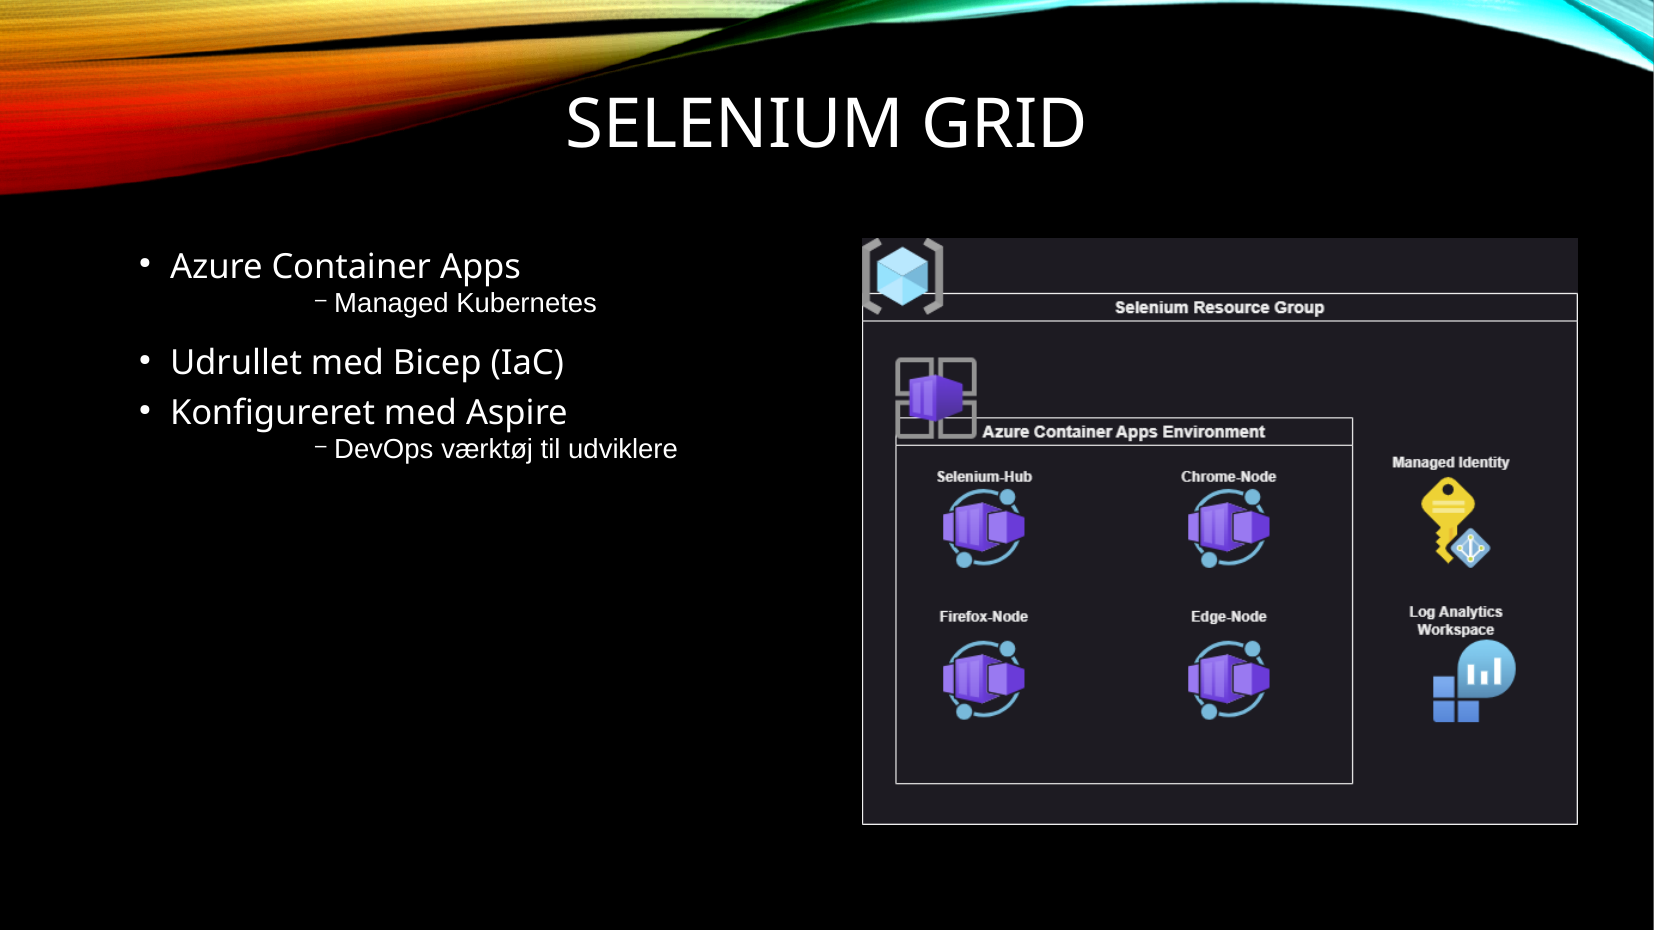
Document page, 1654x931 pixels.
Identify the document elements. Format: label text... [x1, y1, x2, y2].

list Azure Container Apps Managed Kubernetes Udrullet med Bicep (IaC) Konfigureret med Aspire DevOps værktøj til udviklere [0, 236, 721, 827]
title Selenium Grid [0, 44, 1654, 207]
picture [862, 238, 1578, 826]
